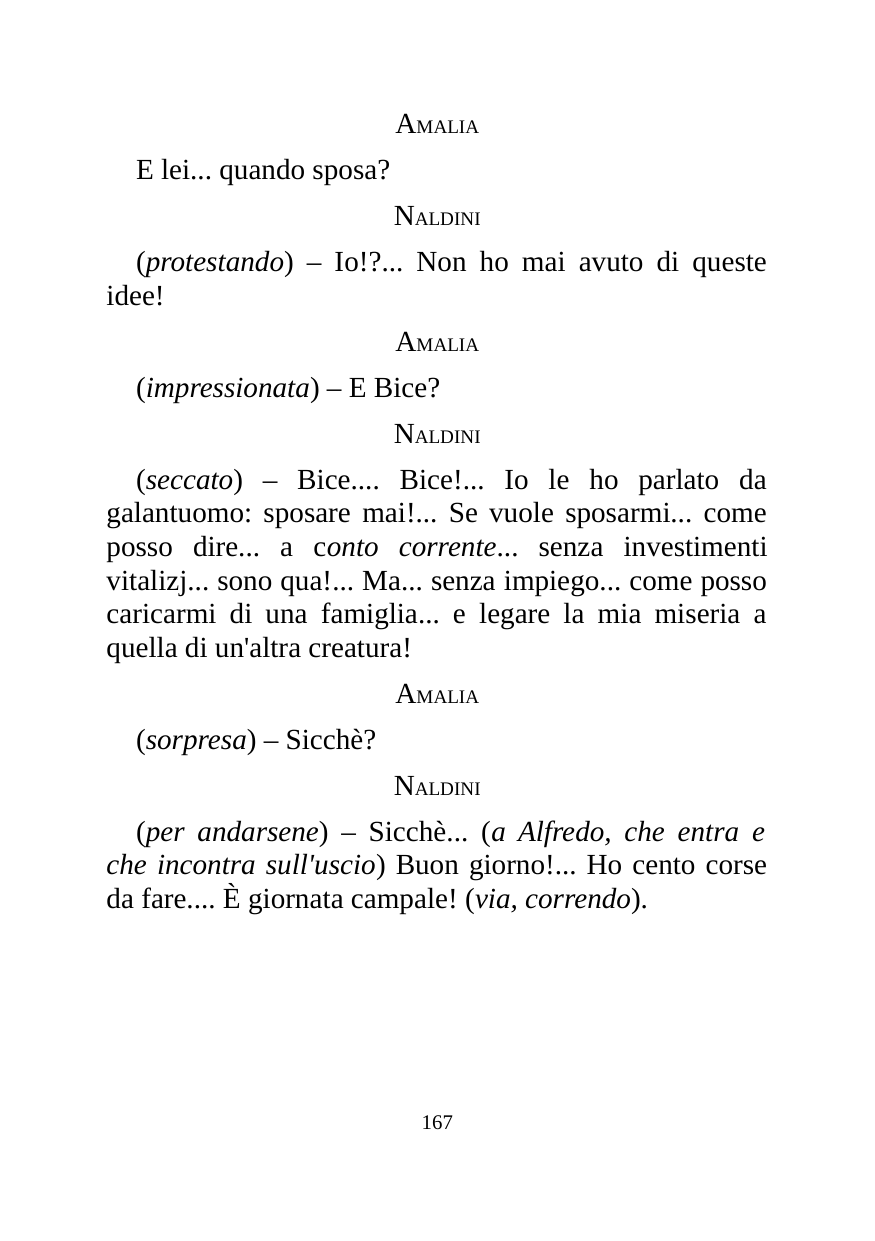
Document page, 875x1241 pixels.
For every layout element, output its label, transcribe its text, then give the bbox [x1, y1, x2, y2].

text Naldini [106, 416, 768, 449]
text Naldini [106, 768, 768, 801]
text Amalia [106, 324, 768, 357]
text (protestando) – Io!?... Non ho mai avuto di queste idee! [106, 244, 768, 311]
text Amalia [106, 676, 768, 709]
text (per andarsene) – Sicchè... (a Alfredo, che entra e che incontra sull'uscio) Buon giorno!... Ho cento corse da fare.... È giornata campale! (via, correndo). [106, 814, 768, 914]
text (impressionata) – E Bice? [106, 370, 768, 403]
text Naldini [106, 198, 768, 232]
text E lei... quando sposa? [106, 152, 768, 186]
text Amalia [106, 106, 768, 140]
text (seccato) – Bice.... Bice!... Io le ho parlato da galantuomo: sposare mai!... Se vuole sposarmi... come posso dire... a conto corrente... senza investimenti vitalizj... sono qua!... Ma... senza impiego... come posso caricarmi di una famiglia... e legare la mia miseria a quella di un'altra creatura! [106, 462, 768, 663]
text (sorpresa) – Sicchè? [106, 722, 768, 755]
